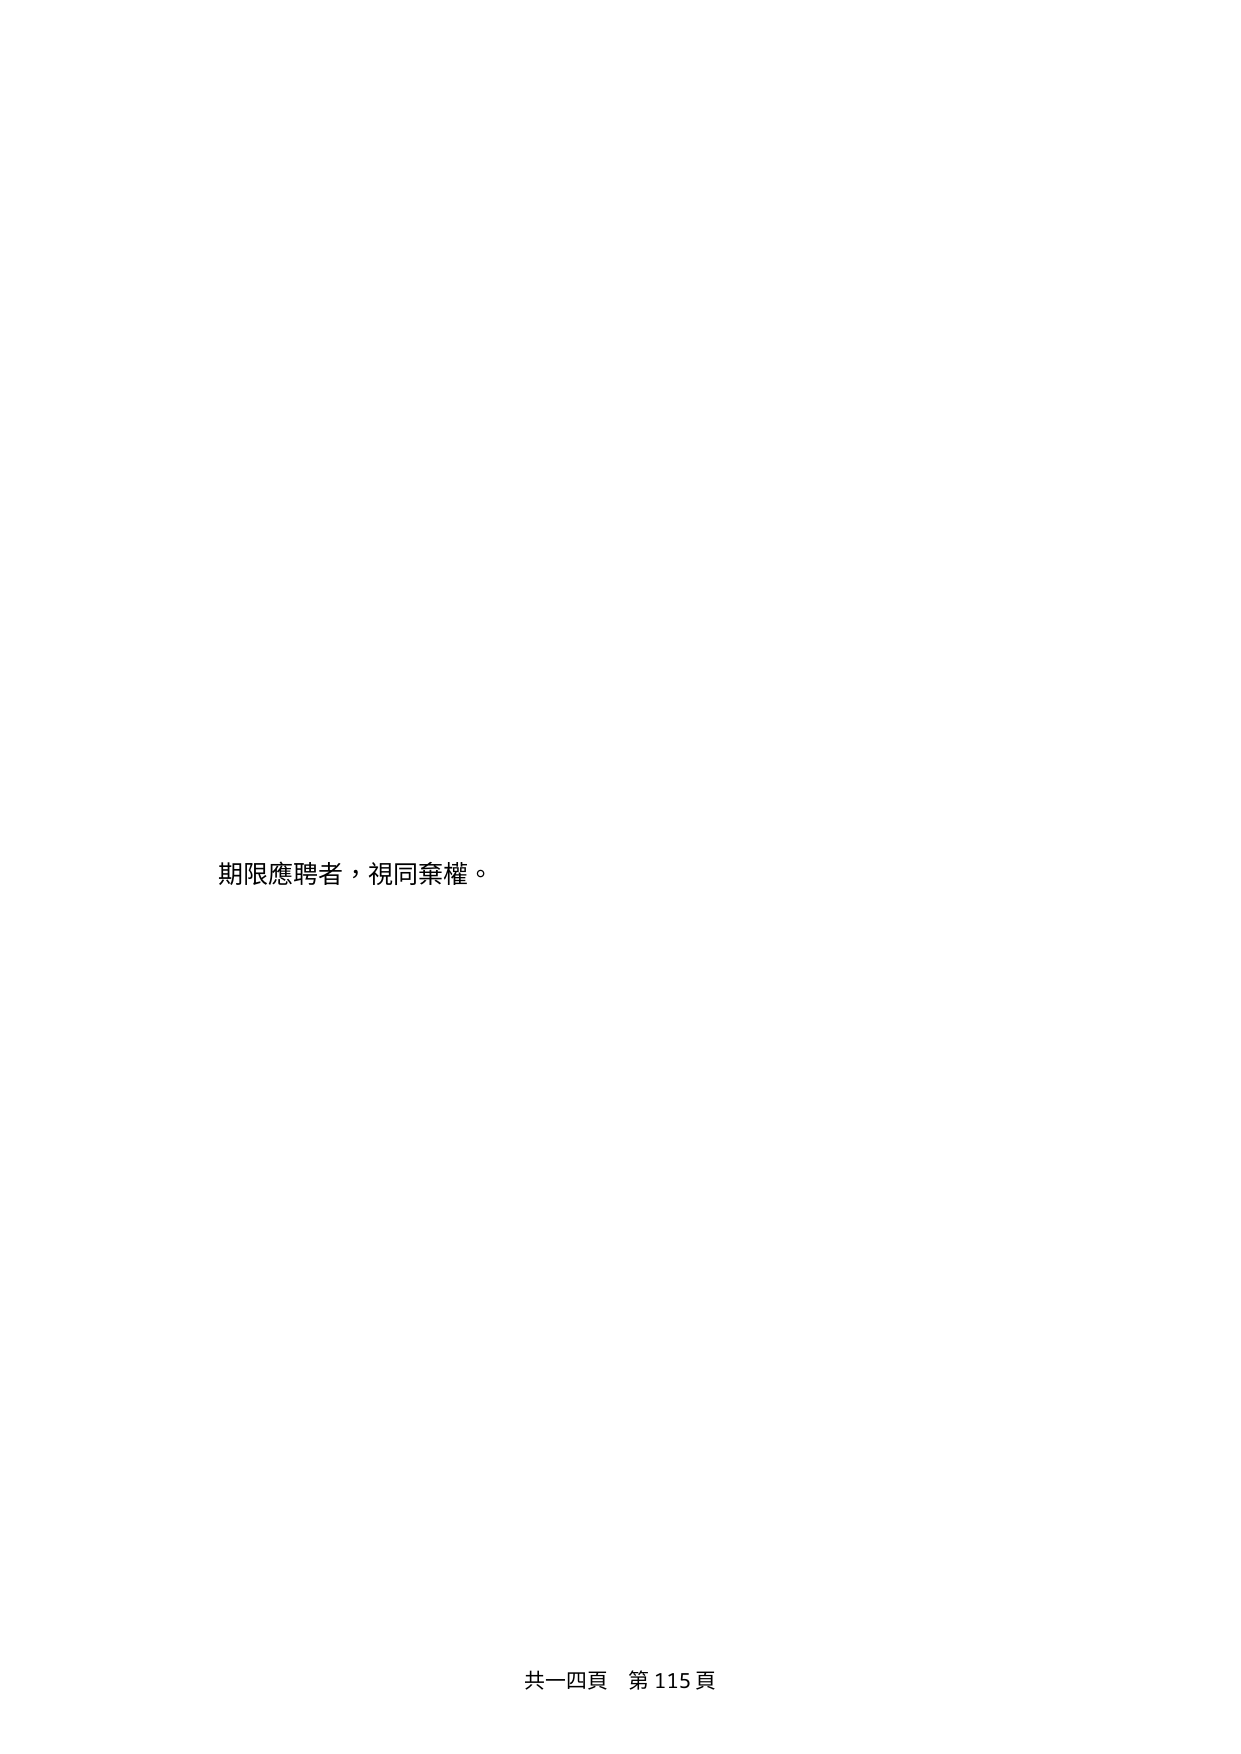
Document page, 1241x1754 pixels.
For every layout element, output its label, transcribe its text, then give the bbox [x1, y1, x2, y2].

text 期限應聘者，視同棄權。 [143, 831, 1122, 893]
